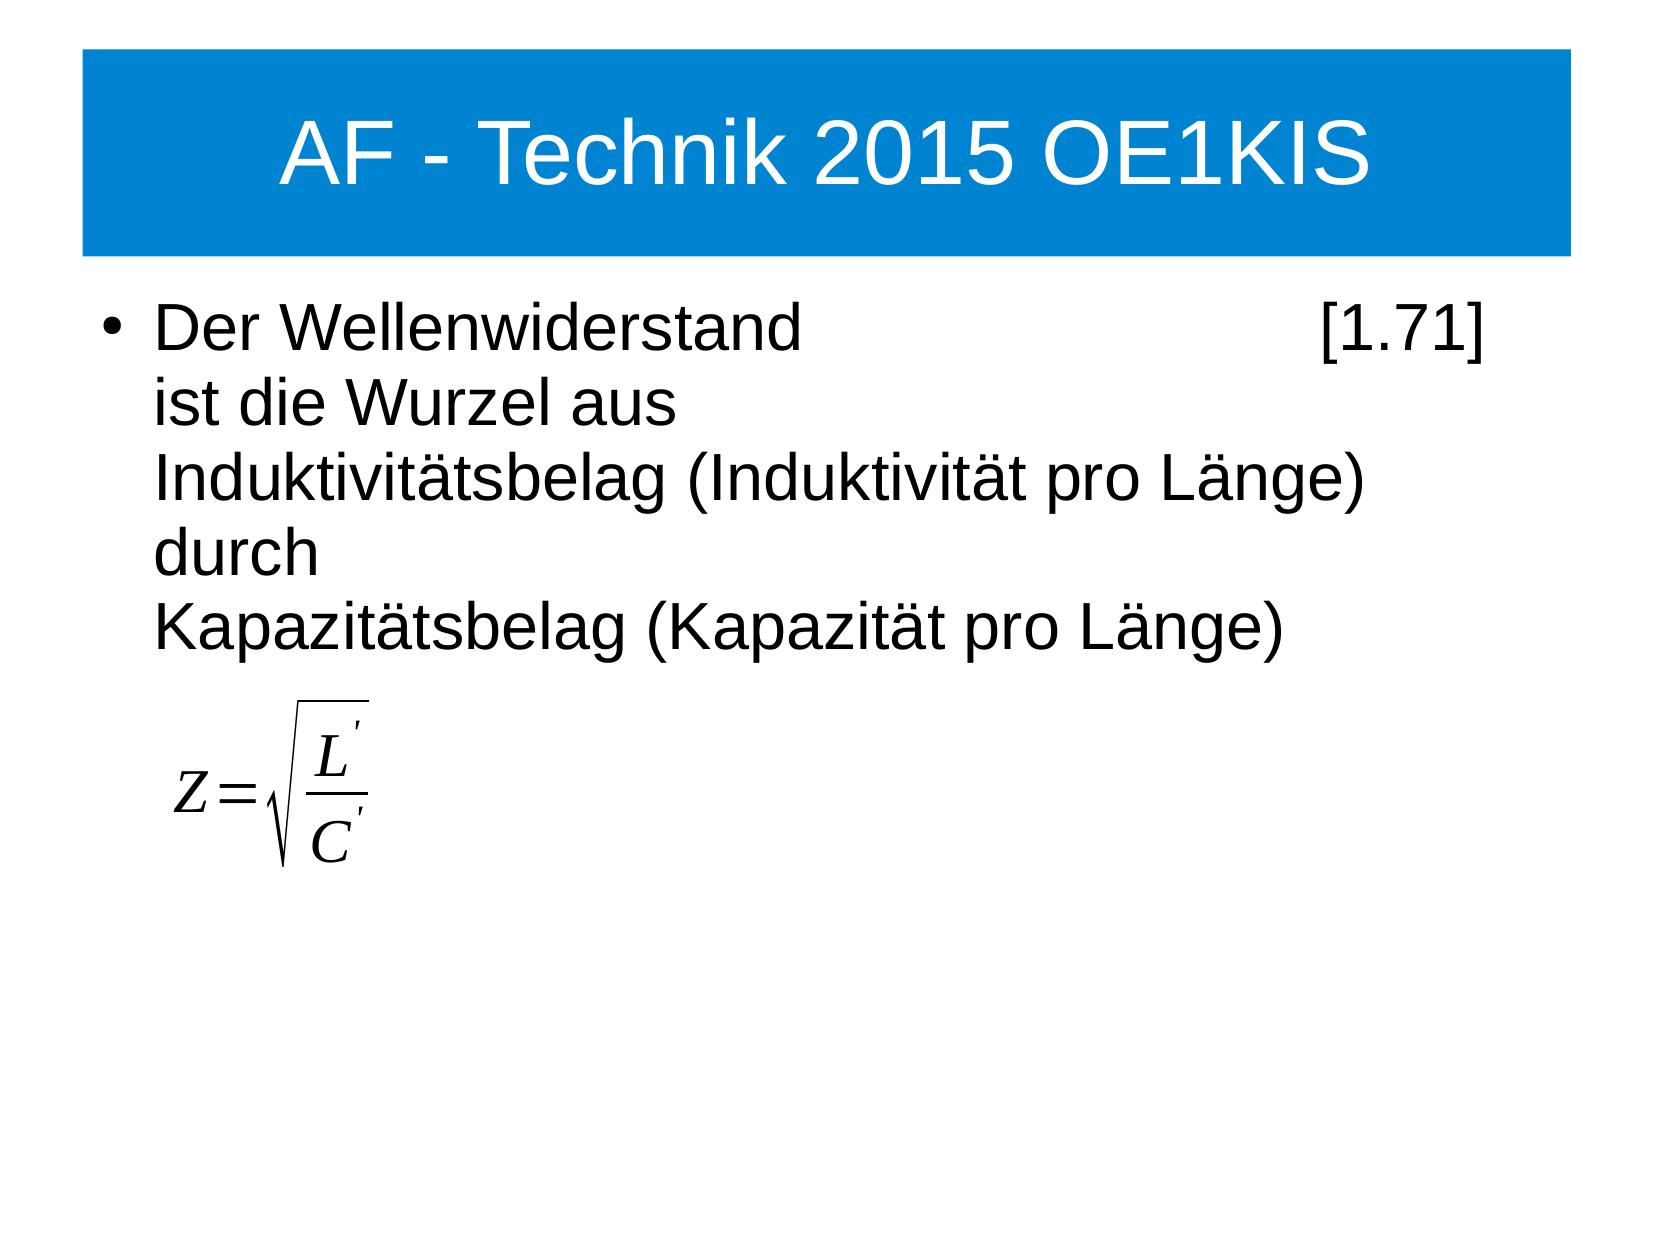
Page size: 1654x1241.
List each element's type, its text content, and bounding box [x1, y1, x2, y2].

list Der Wellenwiderstand [1.71] ist die Wurzel aus Induktivitätsbelag (Induktivität pro Länge) durch Kapazitätsbelag (Kapazität pro Länge) [82, 290, 1571, 1010]
chart [165, 696, 377, 877]
title AF - Technik 2015 OE1KIS [82, 49, 1571, 257]
